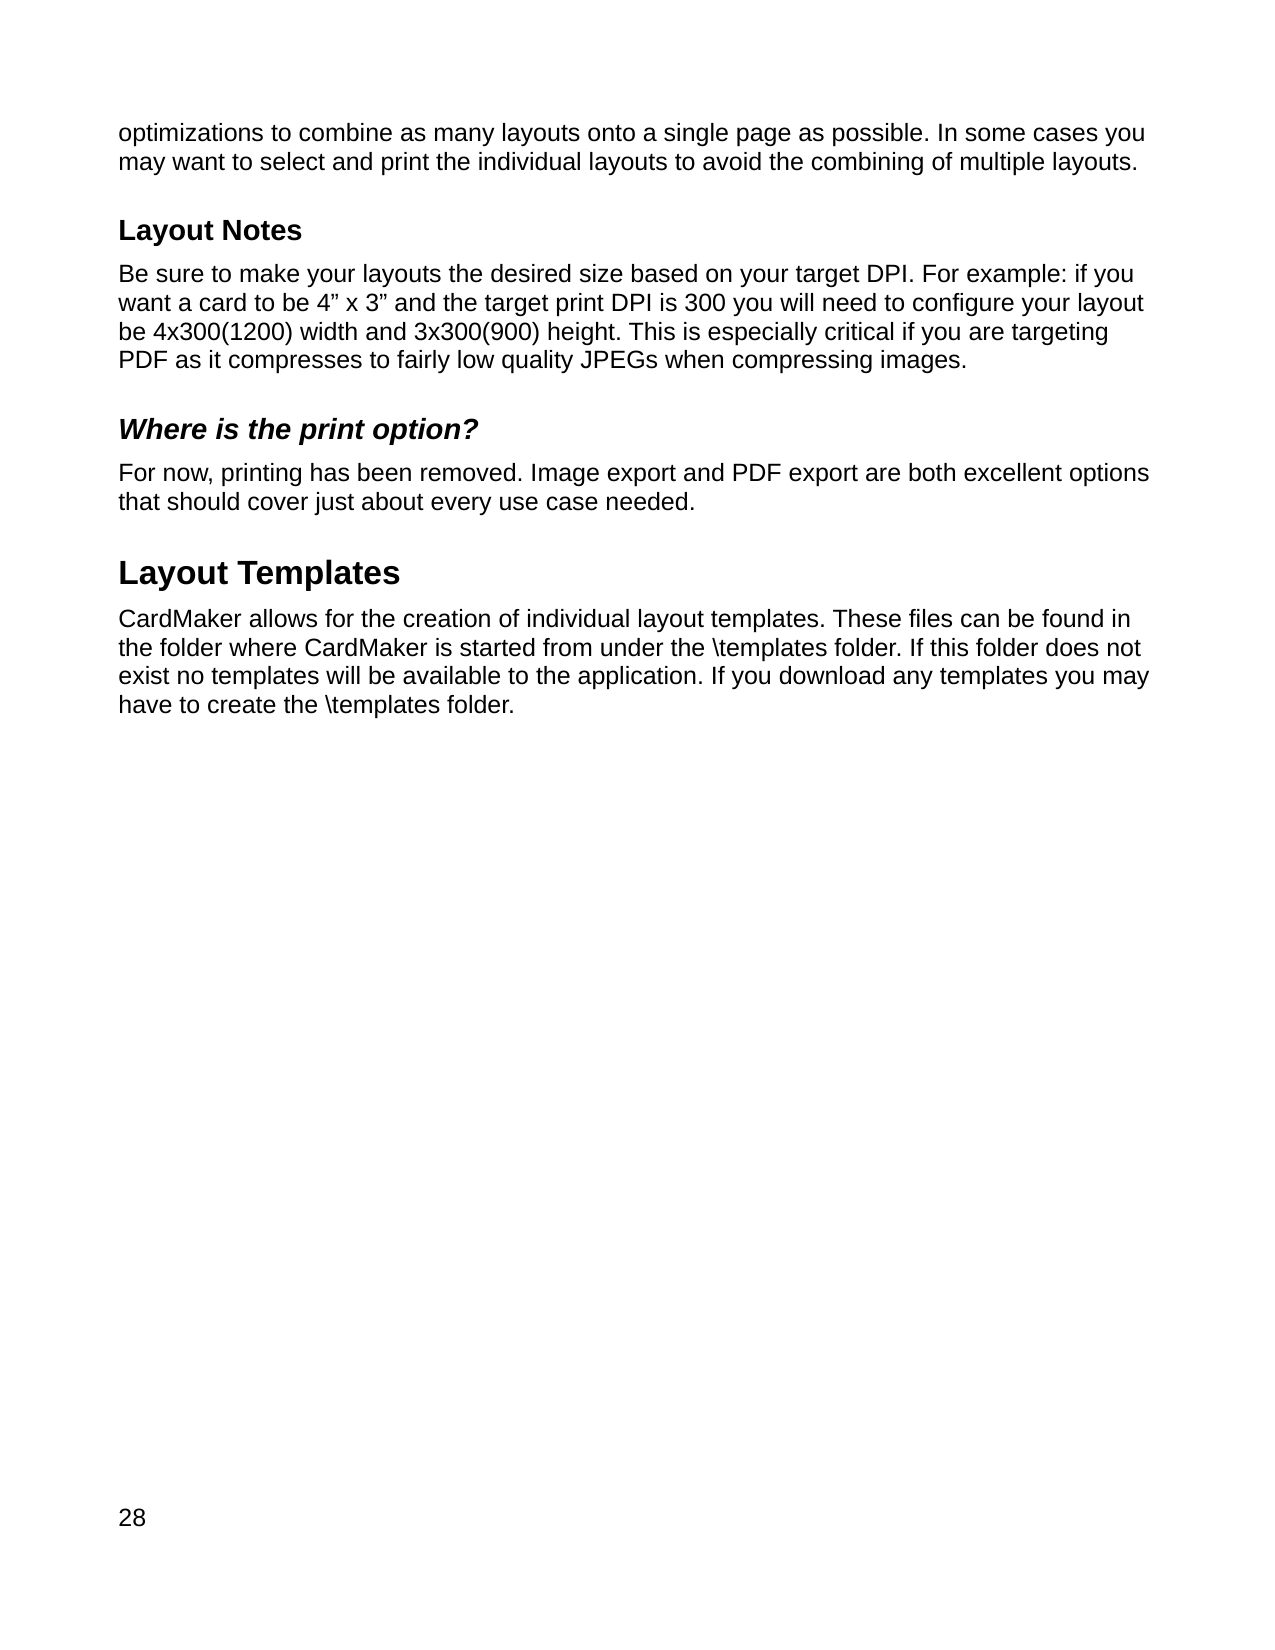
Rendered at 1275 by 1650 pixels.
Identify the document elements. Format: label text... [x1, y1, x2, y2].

subtitle Layout Notes [118, 213, 1157, 247]
text For now, printing has been removed. Image export and PDF export are both excellent options that should cover just about every use case needed. [118, 458, 1157, 515]
subtitle Layout Templates [118, 553, 1157, 591]
text optimizations to combine as many layouts onto a single page as possible. In some cases you may want to select and print the individual layouts to avoid the combining of multiple layouts. [118, 118, 1157, 176]
text Be sure to make your layouts the desired size based on your target DPI. For example: if you want a card to be 4” x 3” and the target print DPI is 300 you will need to configure your layout be 4x300(1200) width and 3x300(900) height. This is especially critical if you are targeting PDF as it compresses to fairly low quality JPEGs when compressing images. [118, 259, 1157, 374]
subtitle Where is the print option? [118, 412, 1157, 445]
text CardMaker allows for the creation of individual layout templates. These files can be found in the folder where CardMaker is started from under the \templates folder. If this folder does not exist no templates will be available to the application. If you download any templates you may have to create the \templates folder. [118, 604, 1157, 719]
